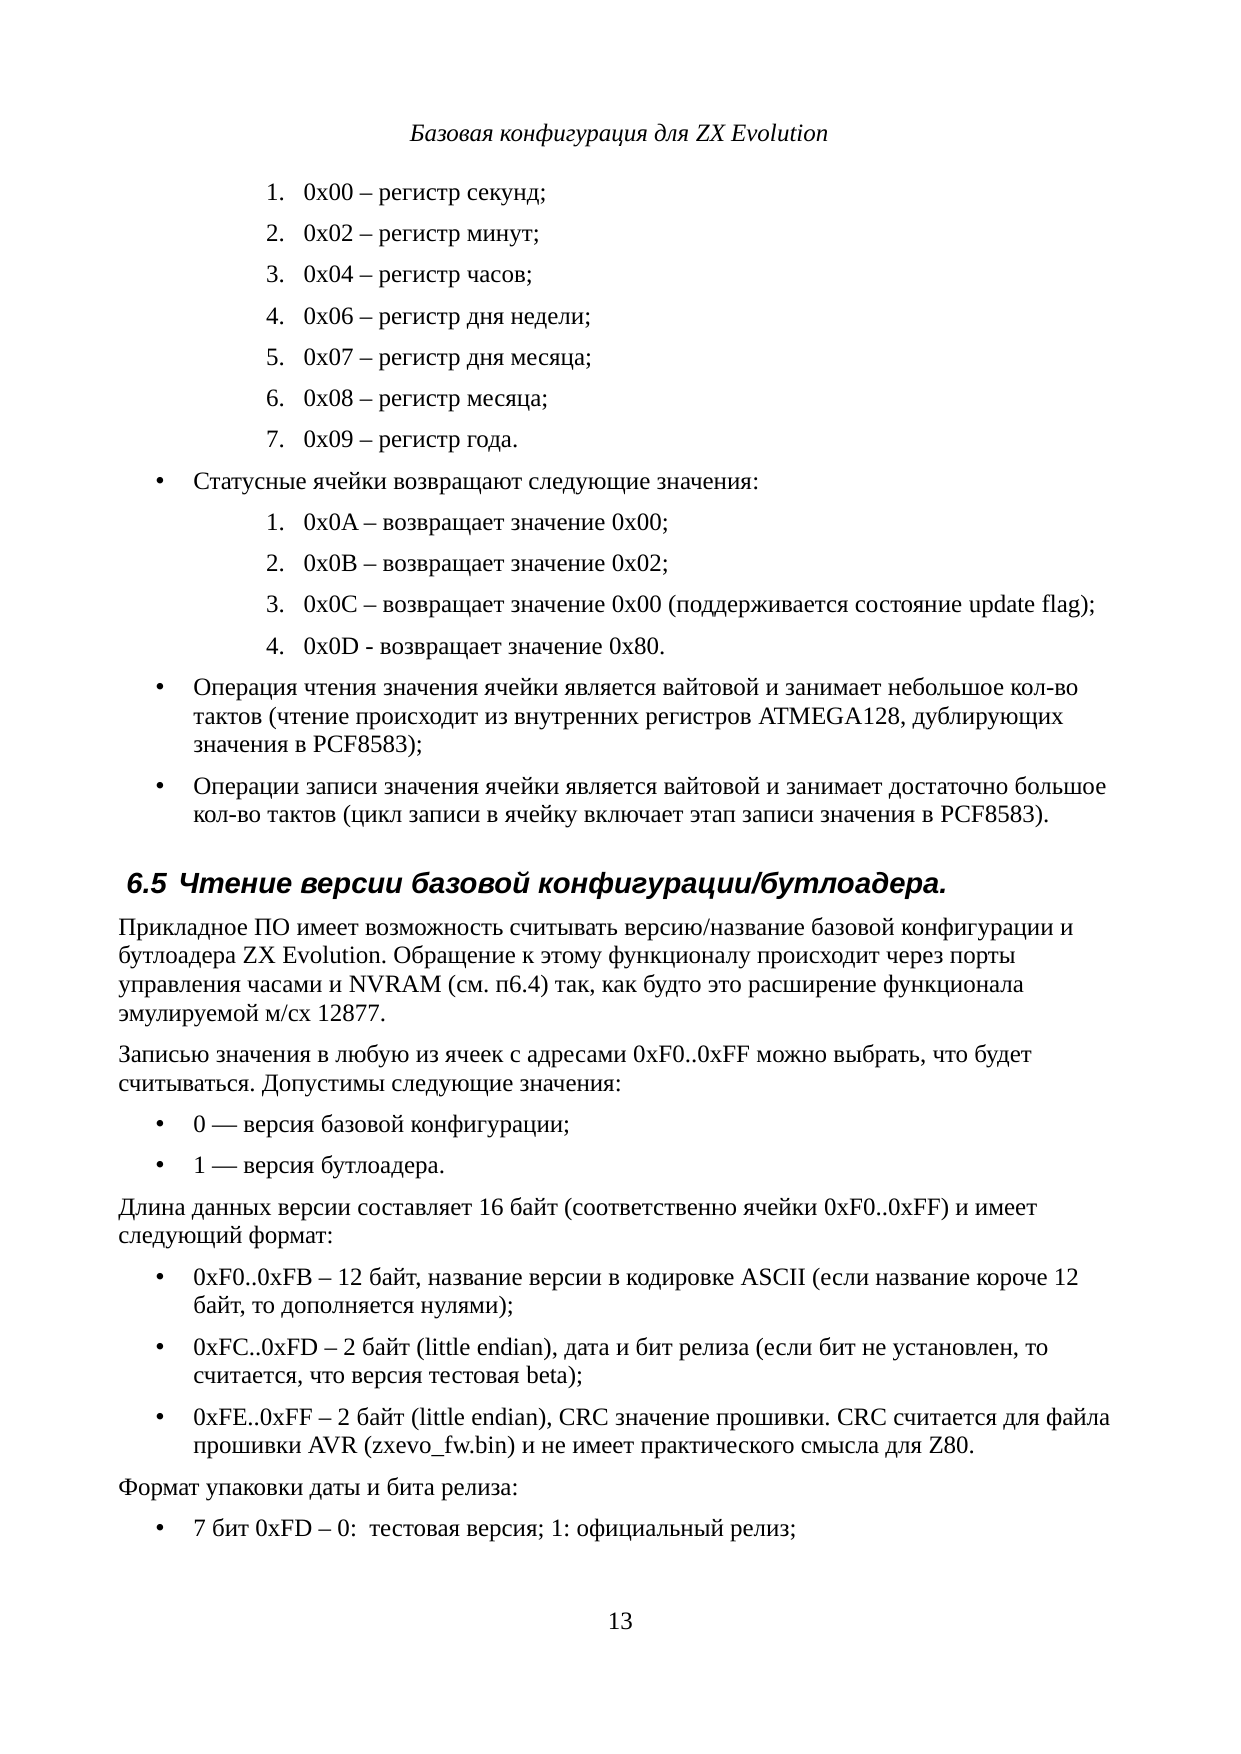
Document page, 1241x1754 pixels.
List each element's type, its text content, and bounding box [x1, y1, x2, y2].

list 0xF0..0xFB – 12 байт, название версии в кодировке ASCII (если название короче 12 байт, то дополняется нулями); [156, 1262, 1122, 1319]
text Записью значения в любую из ячеек с адресами 0xF0..0xFF можно выбрать, что будет считываться. Допустимы следующие значения: [118, 1039, 1122, 1097]
list Операция чтения значения ячейки является вайтовой и занимает небольшое кол-во тактов (чтение происходит из внутренних регистров ATMEGA128, дублирующих значения в PCF8583); [156, 672, 1122, 758]
list 0x09 – регистр года. [266, 424, 1122, 453]
list 0x07 – регистр дня месяца; [266, 342, 1122, 371]
text Длина данных версии составляет 16 байт (соответственно ячейки 0xF0..0xFF) и имеет следующий формат: [118, 1192, 1122, 1249]
list 0x04 – регистр часов; [266, 259, 1122, 288]
list Операции записи значения ячейки является вайтовой и занимает достаточно большое кол-во тактов (цикл записи в ячейку включает этап записи значения в PCF8583). [156, 771, 1122, 828]
list 1 — версия бутлоадера. [156, 1151, 1122, 1179]
list 0 — версия базовой конфигурации; [156, 1109, 1122, 1138]
list 0x0C – возвращает значение 0x00 (поддерживается состояние update flag); [266, 589, 1122, 618]
text Формат упаковки даты и бита релиза: [118, 1472, 1122, 1501]
list 0x08 – регистр месяца; [266, 383, 1122, 412]
list 0x02 – регистр минут; [266, 218, 1122, 247]
list 7 бит 0xFD – 0: тестовая версия; 1: официальный релиз; [156, 1513, 1122, 1542]
list 0x00 – регистр секунд; [266, 177, 1122, 206]
list 0xFC..0xFD – 2 байт (little endian), дата и бит релиза (если бит не установлен, то считается, что версия тестовая beta); [156, 1332, 1122, 1389]
list 0x0B – возвращает значение 0x02; [266, 548, 1122, 577]
subtitle Чтение версии базовой конфигурации/бутлоадера. [118, 866, 1122, 899]
list Статусные ячейки возвращают следующие значения: [156, 466, 1122, 494]
list 0xFE..0xFF – 2 байт (little endian), CRC значение прошивки. CRC считается для файла прошивки AVR (zxevo_fw.bin) и не имеет практического смысла для Z80. [156, 1402, 1122, 1459]
text Прикладное ПО имеет возможность считывать версию/название базовой конфигурации и бутлоадера ZX Evolution. Обращение к этому функционалу происходит через порты управления часами и NVRAM (см. п6.4) так, как будто это расширение функционала эмулируемой м/сх 12877. [118, 912, 1122, 1027]
list 0x0D - возвращает значение 0x80. [266, 631, 1122, 659]
list 0x0A – возвращает значение 0x00; [266, 507, 1122, 536]
list 0x06 – регистр дня недели; [266, 301, 1122, 329]
